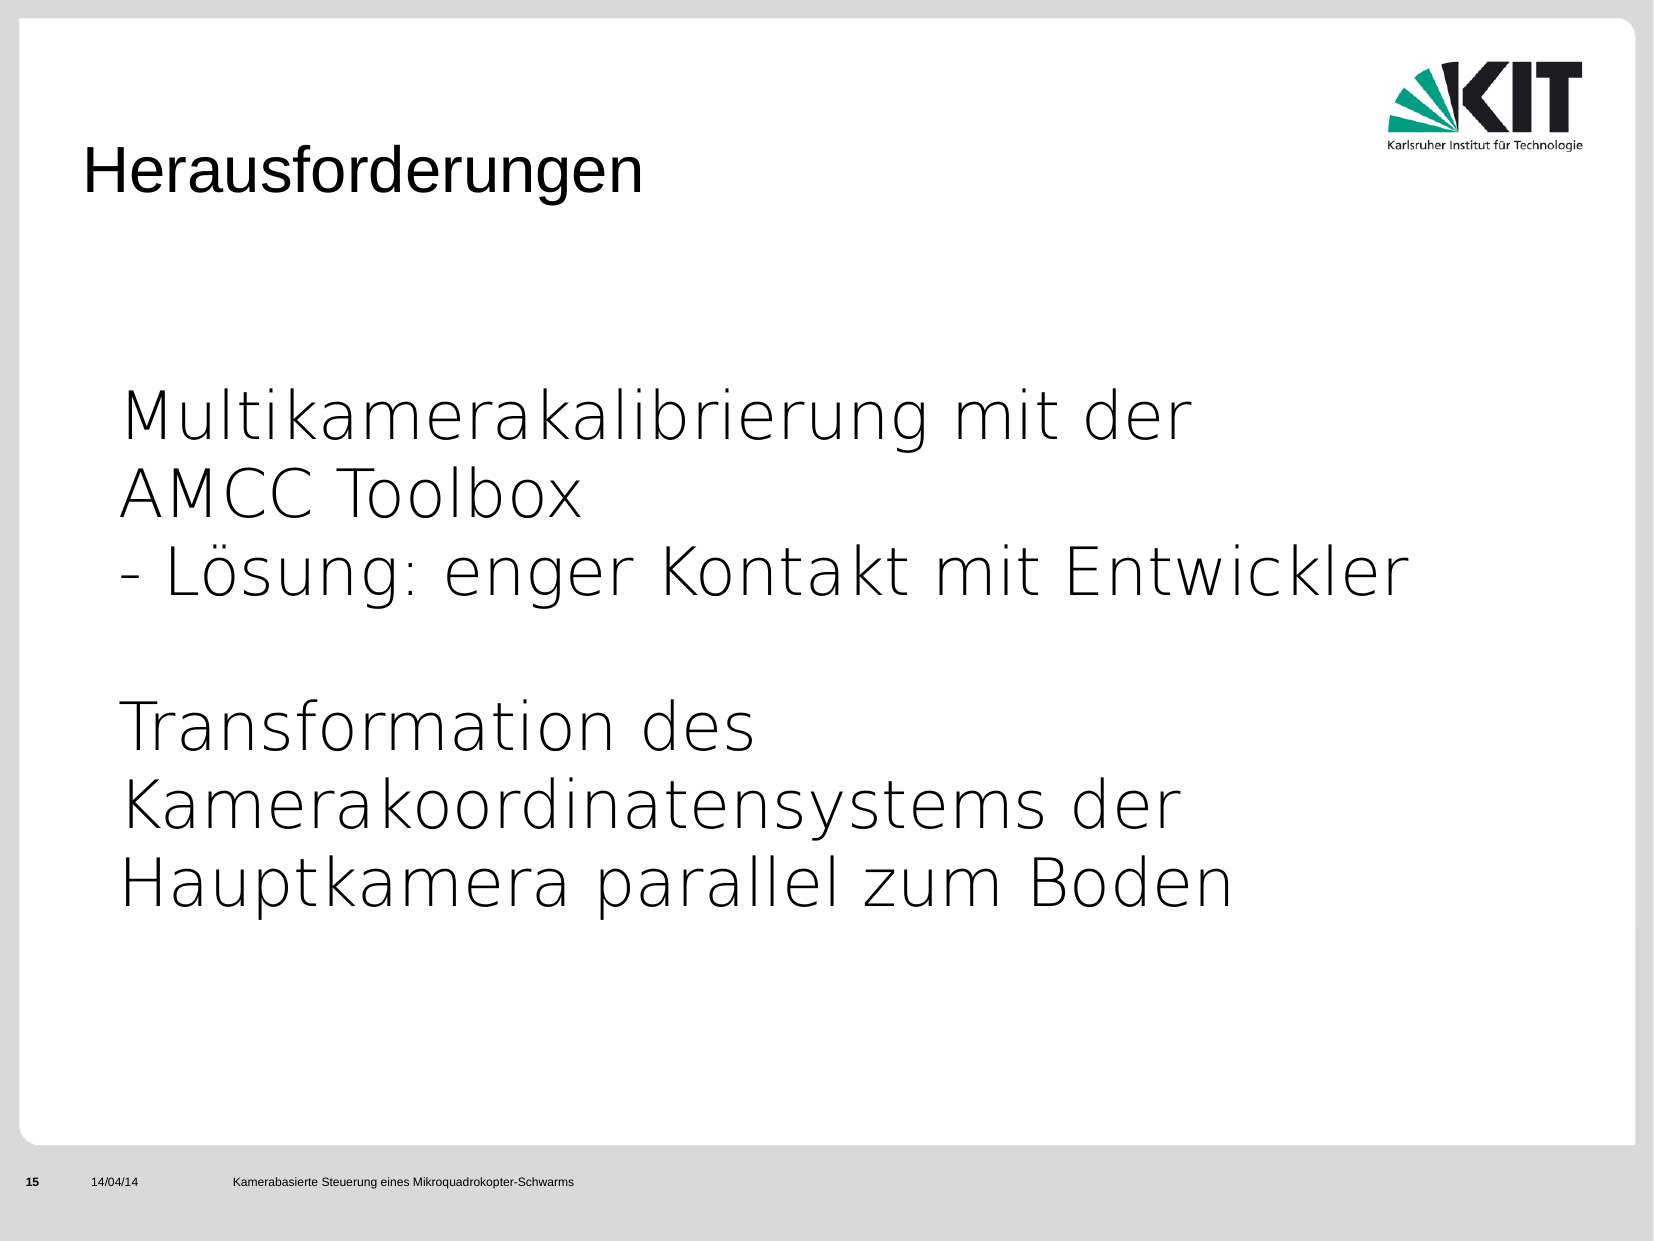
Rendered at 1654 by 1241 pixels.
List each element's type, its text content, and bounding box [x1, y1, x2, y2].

title Herausforderungen [82, 49, 1571, 257]
picture [0, 0, 1654, 1241]
subtitle Multikamerakalibrierung mit der AMCC Toolbox - Lösung: enger Kontakt mit Entwickler Transformation des Kamerakoordinatensystems der Hauptkamera parallel zum Boden [82, 290, 1571, 1010]
